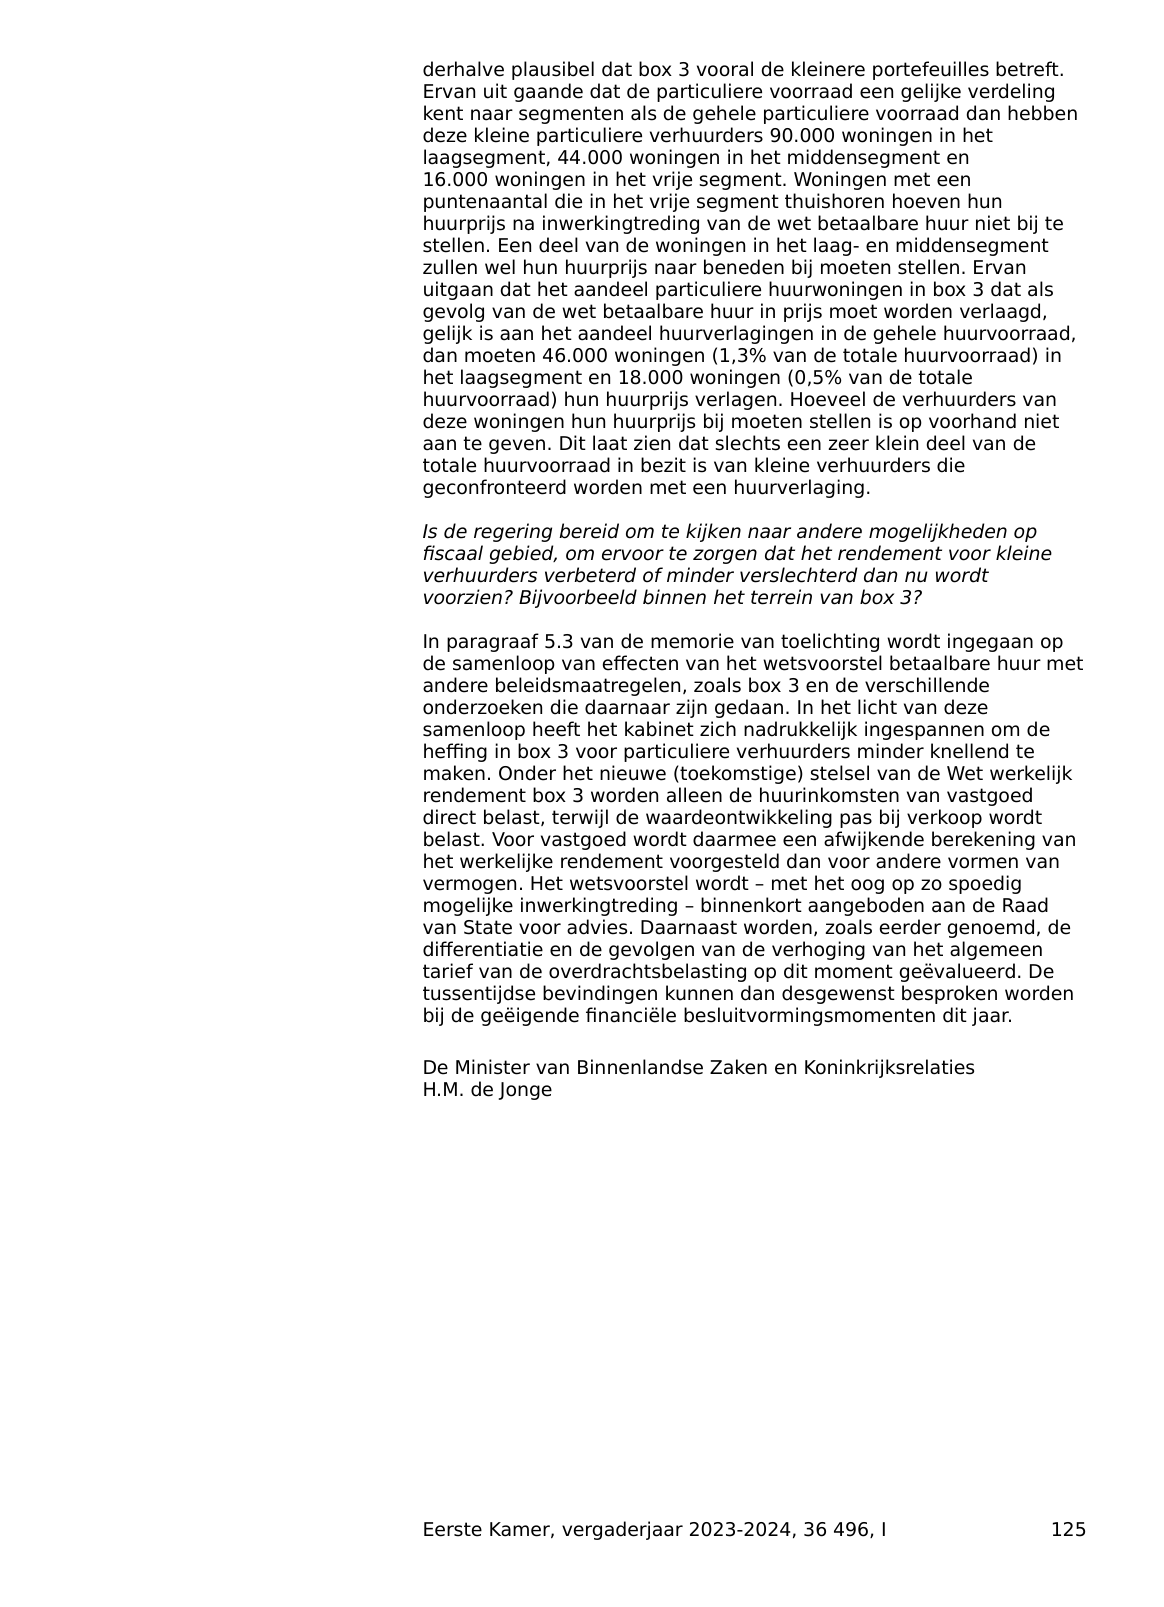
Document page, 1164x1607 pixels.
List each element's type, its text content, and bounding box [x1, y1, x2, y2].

text Is de regering bereid om te kijken naar andere mogelijkheden op fiscaal gebied, om ervoor te zorgen dat het rendement voor kleine verhuurders verbeterd of minder verslechterd dan nu wordt voorzien? Bijvoorbeeld binnen het terrein van box 3? [422, 521, 1087, 609]
text De Minister van Binnenlandse Zaken en Koninkrijksrelaties H.M. de Jonge [422, 1057, 1087, 1101]
text derhalve plausibel dat box 3 vooral de kleinere portefeuilles betreft. Ervan uit gaande dat de particuliere voorraad een gelijke verdeling kent naar segmenten als de gehele particuliere voorraad dan hebben deze kleine particuliere verhuurders 90.000 woningen in het laagsegment, 44.000 woningen in het middensegment en 16.000 woningen in het vrije segment. Woningen met een puntenaantal die in het vrije segment thuishoren hoeven hun huurprijs na inwerkingtreding van de wet betaalbare huur niet bij te stellen. Een deel van de woningen in het laag- en middensegment zullen wel hun huurprijs naar beneden bij moeten stellen. Ervan uitgaan dat het aandeel particuliere huurwoningen in box 3 dat als gevolg van de wet betaalbare huur in prijs moet worden verlaagd, gelijk is aan het aandeel huurverlagingen in de gehele huurvoorraad, dan moeten 46.000 woningen (1,3% van de totale huurvoorraad) in het laagsegment en 18.000 woningen (0,5% van de totale huurvoorraad) hun huurprijs verlagen. Hoeveel de verhuurders van deze woningen hun huurprijs bij moeten stellen is op voorhand niet aan te geven. Dit laat zien dat slechts een zeer klein deel van de totale huurvoorraad in bezit is van kleine verhuurders die geconfronteerd worden met een huurverlaging. [422, 59, 1087, 499]
text In paragraaf 5.3 van de memorie van toelichting wordt ingegaan op de samenloop van effecten van het wetsvoorstel betaalbare huur met andere beleidsmaatregelen, zoals box 3 en de verschillende onderzoeken die daarnaar zijn gedaan. In het licht van deze samenloop heeft het kabinet zich nadrukkelijk ingespannen om de heffing in box 3 voor particuliere verhuurders minder knellend te maken. Onder het nieuwe (toekomstige) stelsel van de Wet werkelijk rendement box 3 worden alleen de huurinkomsten van vastgoed direct belast, terwijl de waardeontwikkeling pas bij verkoop wordt belast. Voor vastgoed wordt daarmee een afwijkende berekening van het werkelijke rendement voorgesteld dan voor andere vormen van vermogen. Het wetsvoorstel wordt – met het oog op zo spoedig mogelijke inwerkingtreding – binnenkort aangeboden aan de Raad van State voor advies. Daarnaast worden, zoals eerder genoemd, de differentiatie en de gevolgen van de verhoging van het algemeen tarief van de overdrachtsbelasting op dit moment geëvalueerd. De tussentijdse bevindingen kunnen dan desgewenst besproken worden bij de geëigende financiële besluitvormingsmomenten dit jaar. [422, 631, 1087, 1027]
